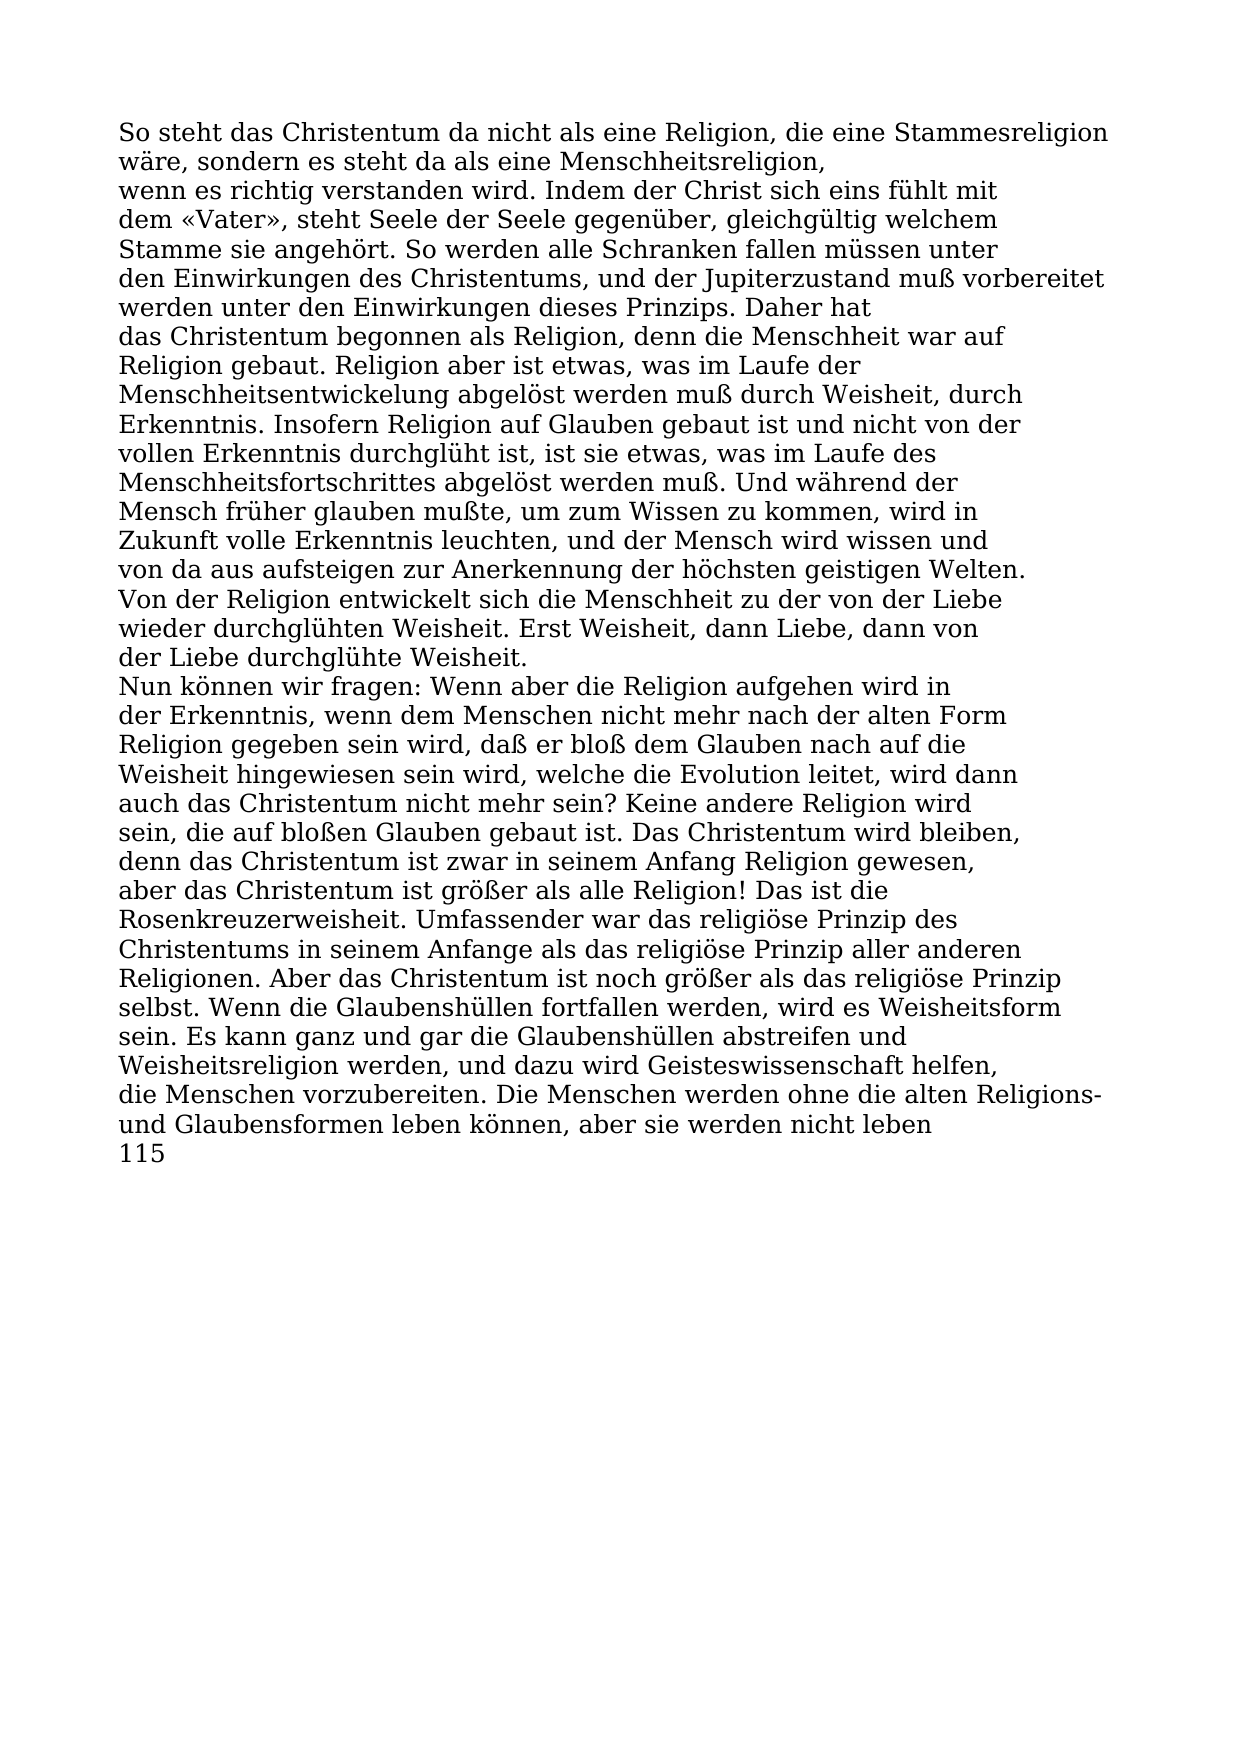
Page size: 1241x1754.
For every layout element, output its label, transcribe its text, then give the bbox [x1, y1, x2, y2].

text Zukunft volle Erkenntnis leuchten, und der Mensch wird wissen und [118, 526, 1122, 556]
text Von der Religion entwickelt sich die Menschheit zu der von der Liebe [118, 585, 1122, 614]
text Weisheitsreligion werden, und dazu wird Geisteswissenschaft helfen, [118, 1051, 1122, 1081]
text wenn es richtig verstanden wird. Indem der Christ sich eins fühlt mit [118, 176, 1122, 206]
text der Erkenntnis, wenn dem Menschen nicht mehr nach der alten Form [118, 701, 1122, 731]
text So steht das Christentum da nicht als eine Religion, die eine Stammesreligion wäre, sondern es steht da als eine Menschheitsreligion, [118, 118, 1122, 176]
text vollen Erkenntnis durchglüht ist, ist sie etwas, was im Laufe des [118, 439, 1122, 468]
text die Menschen vorzubereiten. Die Menschen werden ohne die alten Religions- und Glaubensformen leben können, aber sie werden nicht leben [118, 1081, 1122, 1139]
text sein, die auf bloßen Glauben gebaut ist. Das Christentum wird bleiben, [118, 818, 1122, 847]
text Menschheitsfortschrittes abgelöst werden muß. Und während der [118, 468, 1122, 497]
text Weisheit hingewiesen sein wird, welche die Evolution leitet, wird dann [118, 760, 1122, 789]
text wieder durchglühten Weisheit. Erst Weisheit, dann Liebe, dann von [118, 614, 1122, 643]
text Stamme sie angehört. So werden alle Schranken fallen müssen unter [118, 235, 1122, 264]
text dem «Vater», steht Seele der Seele gegenüber, gleichgültig welchem [118, 206, 1122, 235]
text auch das Christentum nicht mehr sein? Keine andere Religion wird [118, 789, 1122, 818]
text Religion gebaut. Religion aber ist etwas, was im Laufe der Menschheitsentwickelung abgelöst werden muß durch Weisheit, durch Erkenntnis. Insofern Religion auf Glauben gebaut ist und nicht von der [118, 351, 1122, 439]
text Nun können wir fragen: Wenn aber die Religion aufgehen wird in [118, 672, 1122, 701]
text das Christentum begonnen als Religion, denn die Menschheit war auf [118, 322, 1122, 351]
text denn das Christentum ist zwar in seinem Anfang Religion gewesen, [118, 847, 1122, 876]
text Religion gegeben sein wird, daß er bloß dem Glauben nach auf die [118, 731, 1122, 760]
text 115 [118, 1139, 1122, 1168]
text von da aus aufsteigen zur Anerkennung der höchsten geistigen Welten. [118, 556, 1122, 585]
text aber das Christentum ist größer als alle Religion! Das ist die Rosenkreuzerweisheit. Umfassender war das religiöse Prinzip des Christentums in seinem Anfange als das religiöse Prinzip aller anderen Religionen. Aber das Christentum ist noch größer als das religiöse Prinzip [118, 876, 1122, 993]
text den Einwirkungen des Christentums, und der Jupiterzustand muß vorbereitet werden unter den Einwirkungen dieses Prinzips. Daher hat [118, 264, 1122, 322]
text der Liebe durchglühte Weisheit. [118, 643, 1122, 672]
text selbst. Wenn die Glaubenshüllen fortfallen werden, wird es Weisheitsform sein. Es kann ganz und gar die Glaubenshüllen abstreifen und [118, 993, 1122, 1051]
text Mensch früher glauben mußte, um zum Wissen zu kommen, wird in [118, 497, 1122, 526]
